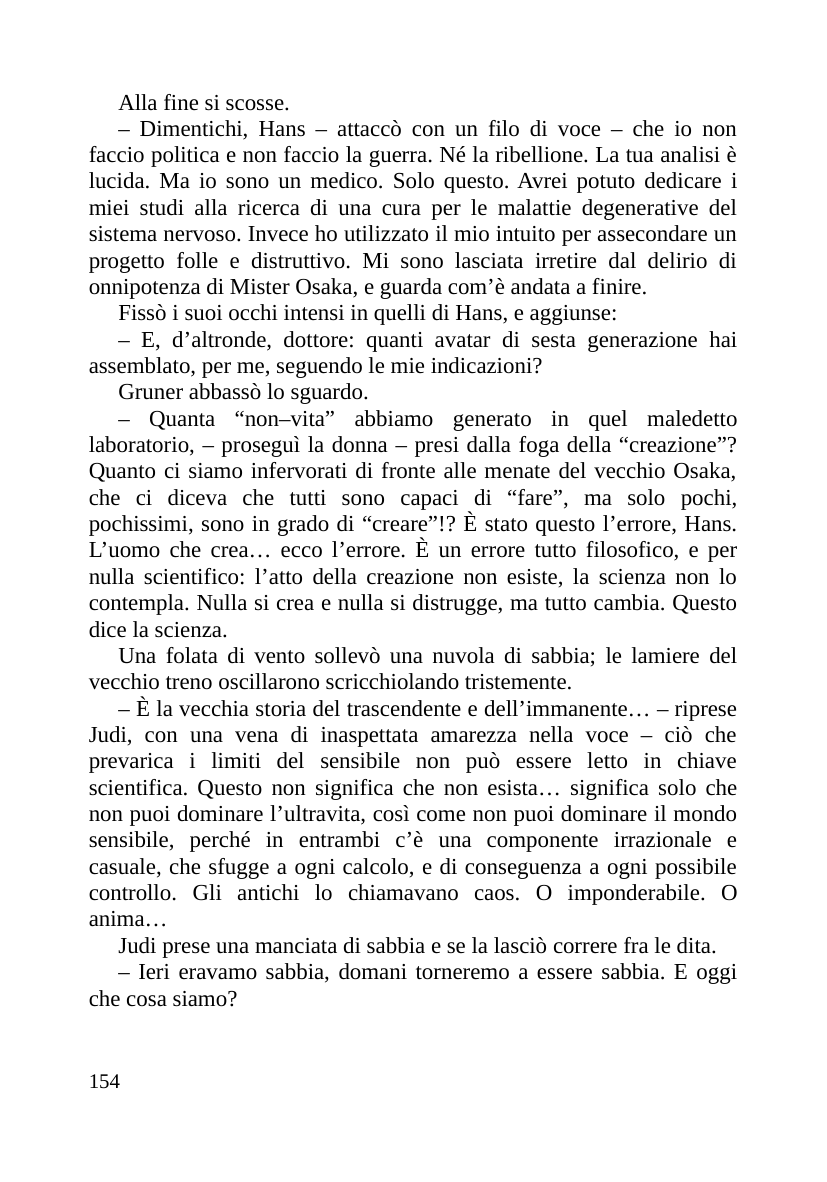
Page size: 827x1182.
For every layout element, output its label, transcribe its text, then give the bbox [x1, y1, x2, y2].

text – Quanta “non–vita” abbiamo generato in quel maledetto laboratorio, – proseguì la donna – presi dalla foga della “creazione”? Quanto ci siamo infervorati di fronte alle menate del vecchio Osaka, che ci diceva che tutti sono capaci di “fare”, ma solo pochi, pochissimi, sono in grado di “creare”!? È stato questo l’errore, Hans. L’uomo che crea… ecco l’errore. È un errore tutto filosofico, e per nulla scientifico: l’atto della creazione non esiste, la scienza non lo contempla. Nulla si crea e nulla si distrugge, ma tutto cambia. Questo dice la scienza. [88, 405, 738, 642]
text – È la vecchia storia del trascendente e dell’immanente… – riprese Judi, con una vena di inaspettata amarezza nella voce – ciò che prevarica i limiti del sensibile non può essere letto in chiave scientifica. Questo non significa che non esista… significa solo che non puoi dominare l’ultravita, così come non puoi dominare il mondo sensibile, perché in entrambi c’è una componente irrazionale e casuale, che sfugge a ogni calcolo, e di conseguenza a ogni possibile controllo. Gli antichi lo chiamavano caos. O imponderabile. O anima… [88, 695, 738, 932]
text Una folata di vento sollevò una nuvola di sabbia; le lamiere del vecchio treno oscillarono scricchiolando tristemente. [88, 642, 738, 695]
text Fissò i suoi occhi intensi in quelli di Hans, e aggiunse: [88, 299, 738, 326]
text Gruner abbassò lo sguardo. [88, 378, 738, 405]
text – E, d’altronde, dottore: quanti avatar di sesta generazione hai assemblato, per me, seguendo le mie indicazioni? [88, 326, 738, 378]
text Alla fine si scosse. [88, 88, 738, 115]
text Judi prese una manciata di sabbia e se la lasciò correre fra le dita. [88, 932, 738, 958]
text – Dimentichi, Hans – attaccò con un filo di voce – che io non faccio politica e non faccio la guerra. Né la ribellione. La tua analisi è lucida. Ma io sono un medico. Solo questo. Avrei potuto dedicare i miei studi alla ricerca di una cura per le malattie degenerative del sistema nervoso. Invece ho utilizzato il mio intuito per assecondare un progetto folle e distruttivo. Mi sono lasciata irretire dal delirio di onnipotenza di Mister Osaka, e guarda com’è andata a finire. [88, 115, 738, 299]
text – Ieri eravamo sabbia, domani torneremo a essere sabbia. E oggi che cosa siamo? [88, 958, 738, 1011]
